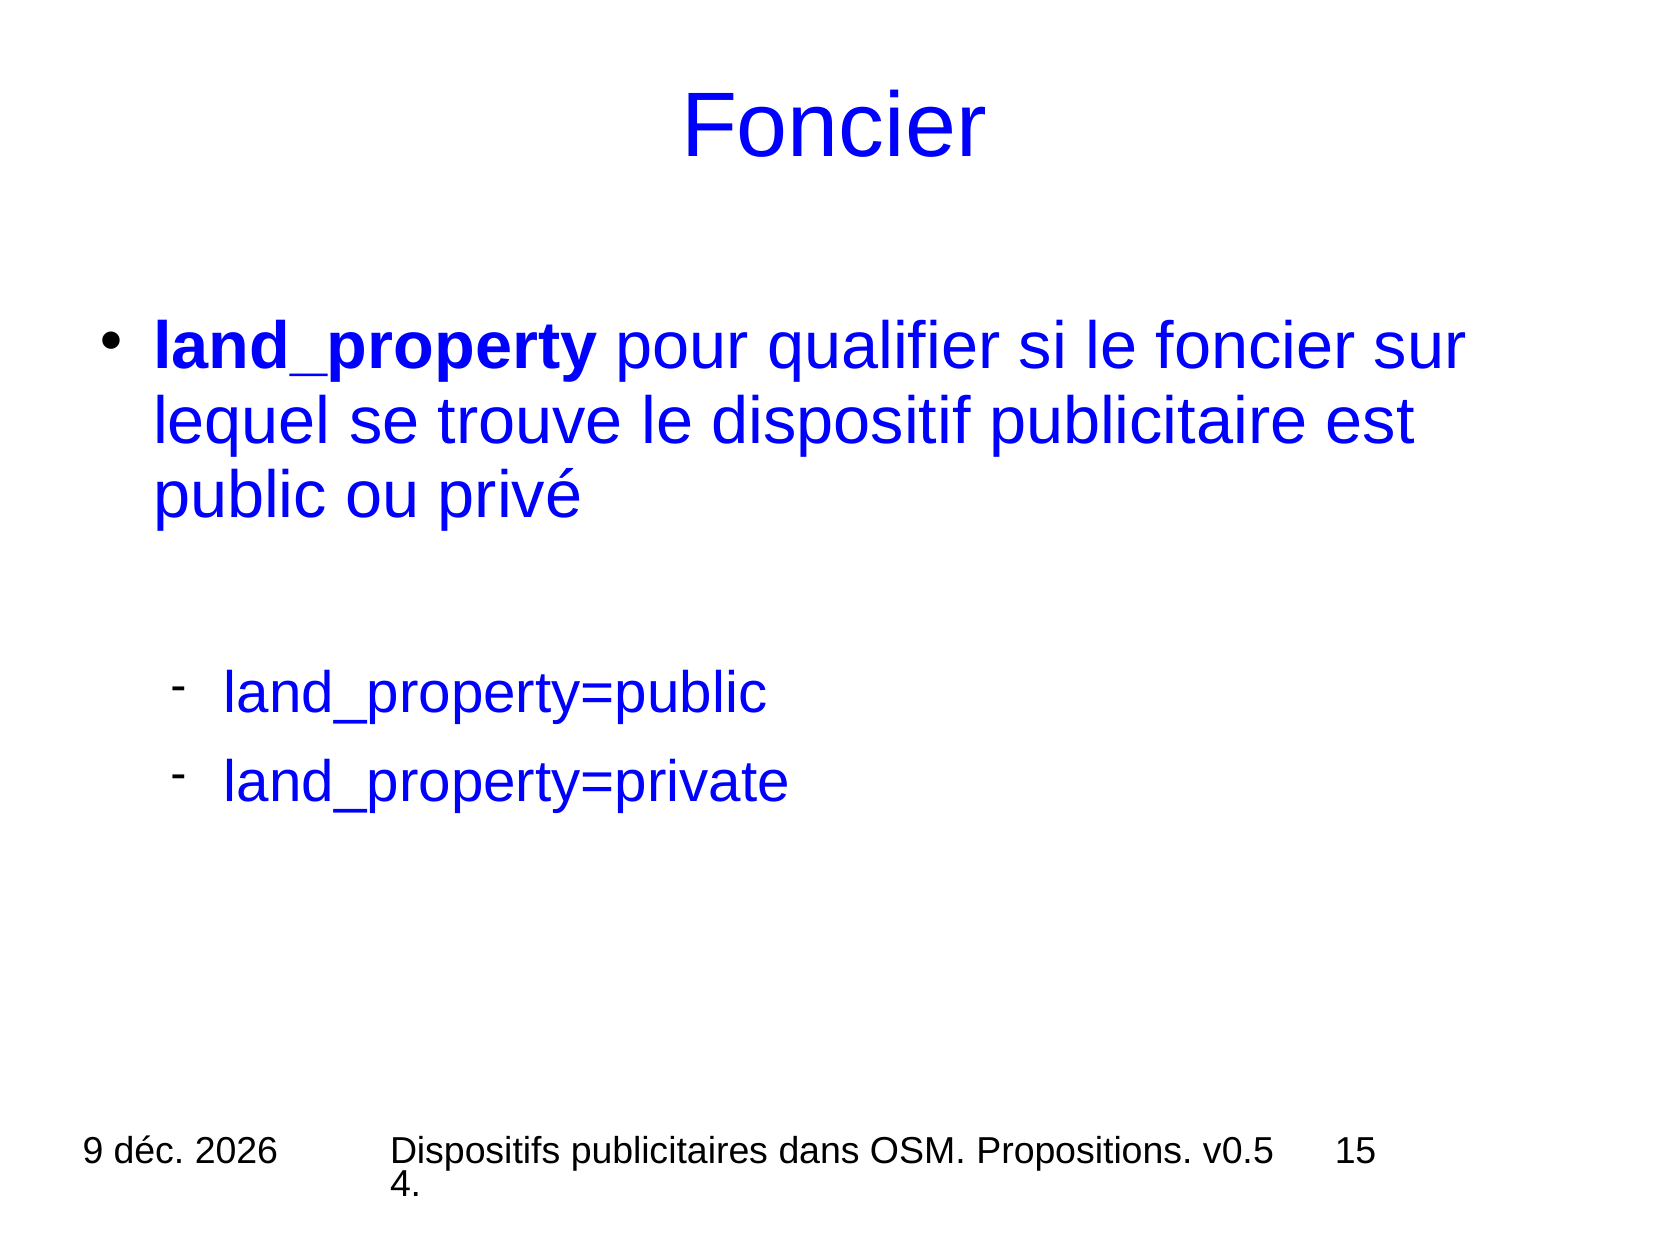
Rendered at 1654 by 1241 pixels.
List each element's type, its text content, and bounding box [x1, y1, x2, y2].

title Foncier [90, 19, 1579, 225]
list land_property pour qualifier si le foncier sur lequel se trouve le dispositif publicitaire est public ou privé land_property=public land_property=private [82, 195, 1571, 1096]
